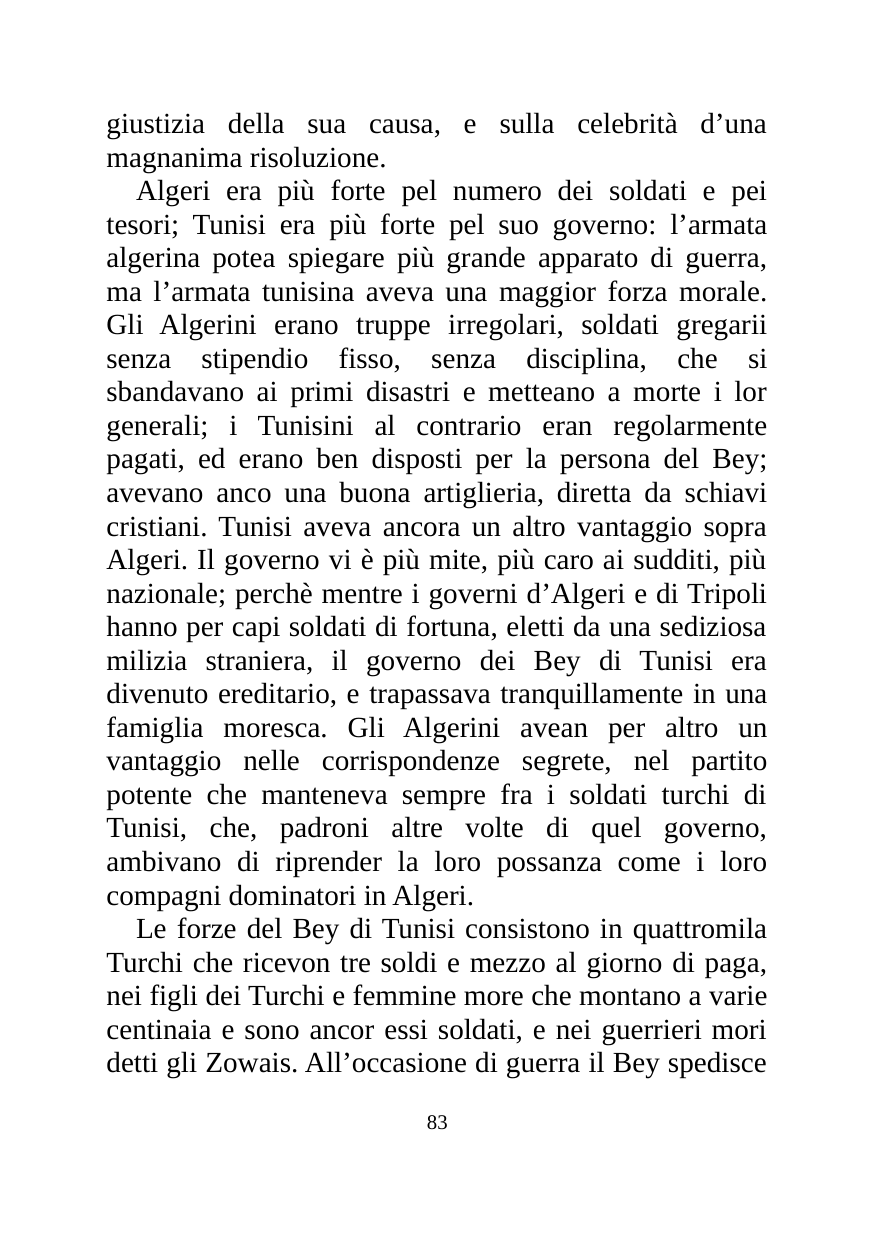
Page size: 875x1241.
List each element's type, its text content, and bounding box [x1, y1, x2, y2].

text giustizia della sua causa, e sulla celebrità d’una magnanima risoluzione. [106, 106, 768, 173]
text Le forze del Bey di Tunisi consistono in quattromila Turchi che ricevon tre soldi e mezzo al giorno di paga, nei figli dei Turchi e femmine more che montano a varie centinaia e sono ancor essi soldati, e nei guerrieri mori detti gli Zowais. All’occasione di guerra il Bey spedisce [106, 911, 768, 1079]
text Algeri era più forte pel numero dei soldati e pei tesori; Tunisi era più forte pel suo governo: l’armata algerina potea spiegare più grande apparato di guerra, ma l’armata tunisina aveva una maggior forza morale. Gli Algerini erano truppe irregolari, soldati gregarii senza stipendio fisso, senza disciplina, che si sbandavano ai primi disastri e metteano a morte i lor generali; i Tunisini al contrario eran regolarmente pagati, ed erano ben disposti per la persona del Bey; avevano anco una buona artiglieria, diretta da schiavi cristiani. Tunisi aveva ancora un altro vantaggio sopra Algeri. Il governo vi è più mite, più caro ai sudditi, più nazionale; perchè mentre i governi d’Algeri e di Tripoli hanno per capi soldati di fortuna, eletti da una sediziosa milizia straniera, il governo dei Bey di Tunisi era divenuto ereditario, e trapassava tranquillamente in una famiglia moresca. Gli Algerini avean per altro un vantaggio nelle corrispondenze segrete, nel partito potente che manteneva sempre fra i soldati turchi di Tunisi, che, padroni altre volte di quel governo, ambivano di riprender la loro possanza come i loro compagni dominatori in Algeri. [106, 173, 768, 911]
